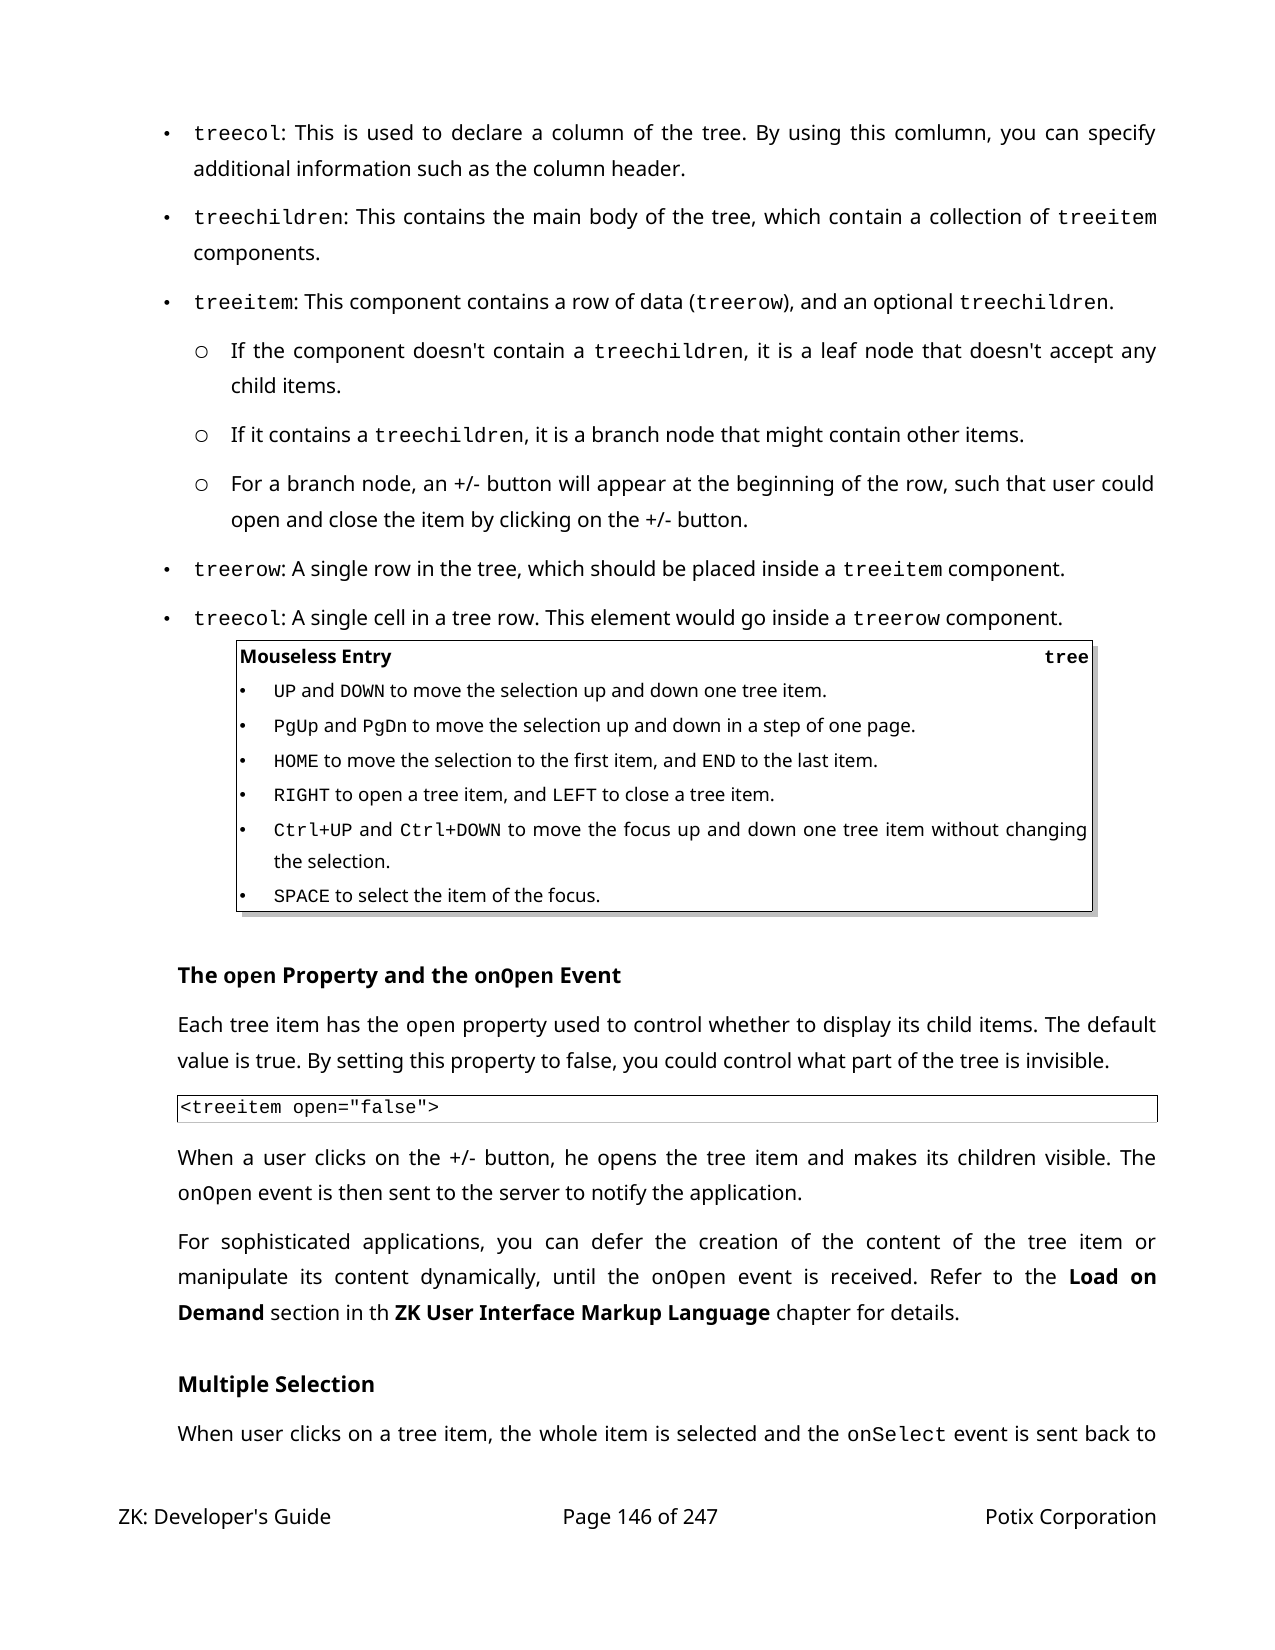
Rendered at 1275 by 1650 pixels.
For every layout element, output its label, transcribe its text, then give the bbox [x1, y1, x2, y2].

list Ctrl+UP and Ctrl+DOWN to move the focus up and down one tree item without changing the selection. [237, 813, 1092, 874]
text Mouseless Entry tree [237, 641, 1092, 669]
list PgUp and PgDn to move the selection up and down in a step of one page. [237, 709, 1092, 738]
text When a user clicks on the +/- button, he opens the tree item and makes its children visible. The onOpen event is then sent to the server to notify the application. [177, 1143, 1157, 1207]
list For a branch node, an +/- button will appear at the beginning of the row, such that user could open and close the item by clicking on the +/- button. [193, 469, 1157, 533]
list If it contains a treechildren, it is a branch node that might contain other items. [193, 420, 1157, 449]
subtitle Multiple Selection [177, 1369, 1157, 1399]
list treerow: A single row in the tree, which should be placed inside a treeitem component. [164, 554, 1157, 582]
list RIGHT to open a tree item, and LEFT to close a tree item. [237, 778, 1092, 807]
list If the component doesn't contain a treechildren, it is a leaf node that doesn't accept any child items. [193, 336, 1157, 400]
subtitle The open Property and the onOpen Event [177, 960, 1157, 990]
list SPACE to select the item of the focus. [237, 879, 1092, 911]
text When user clicks on a tree item, the whole item is selected and the onSelect event is sent back to [177, 1419, 1157, 1448]
list treechildren: This contains the main body of the tree, which contain a collection of treeitem components. [164, 202, 1157, 266]
text <treeitem open="false"> [178, 1096, 1157, 1122]
list UP and DOWN to move the selection up and down one tree item. [237, 675, 1092, 703]
text For sophisticated applications, you can defer the creation of the content of the tree item or manipulate its content dynamically, until the onOpen event is received. Refer to the Load on Demand section in th ZK User Interface Markup Language chapter for details. [177, 1227, 1157, 1326]
list treeitem: This component contains a row of data (treerow), and an optional treechildren. [164, 287, 1157, 315]
list treecol: A single cell in a tree row. This element would go inside a treerow component. [164, 603, 1157, 631]
text Each tree item has the open property used to control whether to display its child items. The default value is true. By setting this property to false, you could control what part of the tree is invisible. [177, 1011, 1157, 1074]
list treecol: This is used to declare a column of the tree. By using this comlumn, you can specify additional information such as the column header. [164, 118, 1157, 182]
list HOME to move the selection to the first item, and END to the last item. [237, 744, 1092, 773]
